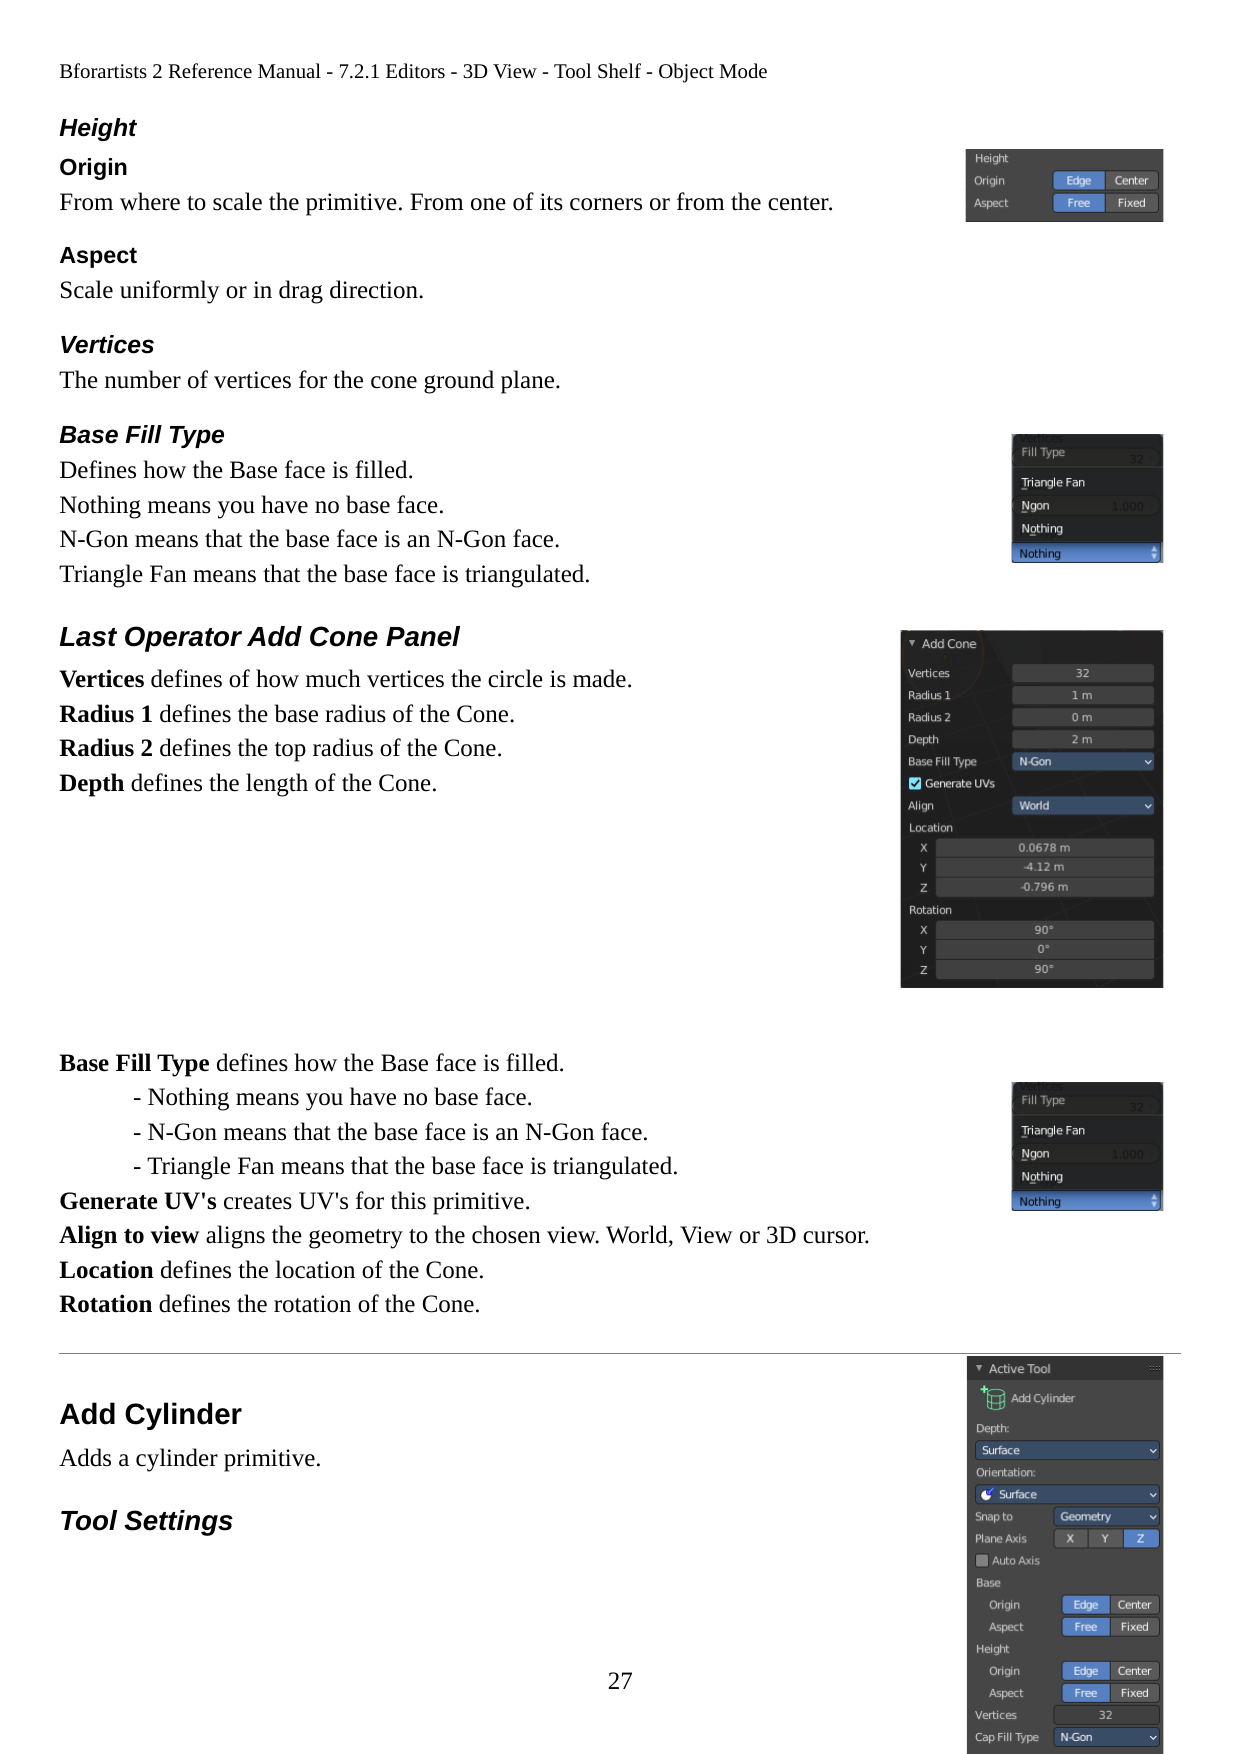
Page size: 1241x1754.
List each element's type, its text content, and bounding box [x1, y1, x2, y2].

text Defines how the Base face is filled. Nothing means you have no base face. N-Gon means that the base face is an N-Gon face. Triangle Fan means that the base face is triangulated. [59, 455, 1181, 587]
text The number of vertices for the cone ground plane. [59, 365, 1181, 394]
subtitle Vertices [59, 330, 1181, 359]
text From where to scale the primitive. From one of its corners or from the center. [59, 187, 965, 215]
subtitle Origin [59, 154, 965, 180]
picture [966, 1356, 1164, 1754]
subtitle Add Cylinder [59, 1397, 966, 1431]
subtitle Height [59, 113, 1181, 141]
subtitle [1164, 1505, 1181, 1537]
text Scale uniformly or in drag direction. [59, 275, 1181, 304]
picture [1011, 434, 1164, 563]
text Base Fill Type defines how the Base face is filled. - Nothing means you have no base face. - N-Gon means that the base face is an N-Gon face. - Triangle Fan means that the base face is triangulated. Generate UV's creates UV's for this primitive. Align to view aligns the geometry to the chosen view. World, View or 3D cursor. Location defines the location of the Cone. Rotation defines the rotation of the Cone. [59, 1013, 1181, 1318]
subtitle [1164, 154, 1181, 180]
subtitle Base Fill Type [59, 420, 1181, 449]
subtitle [1164, 1397, 1181, 1431]
picture [900, 630, 1164, 988]
text Vertices defines of how much vertices the circle is made. Radius 1 defines the base radius of the Cone. Radius 2 defines the top radius of the Cone. Depth defines the length of the Cone. [59, 664, 900, 797]
subtitle Last Operator Add Cone Panel [59, 620, 1181, 652]
picture [965, 149, 1164, 222]
text Adds a cylinder primitive. [59, 1443, 966, 1472]
picture [1011, 1082, 1164, 1211]
subtitle Aspect [59, 242, 1181, 269]
subtitle Tool Settings [59, 1505, 966, 1537]
